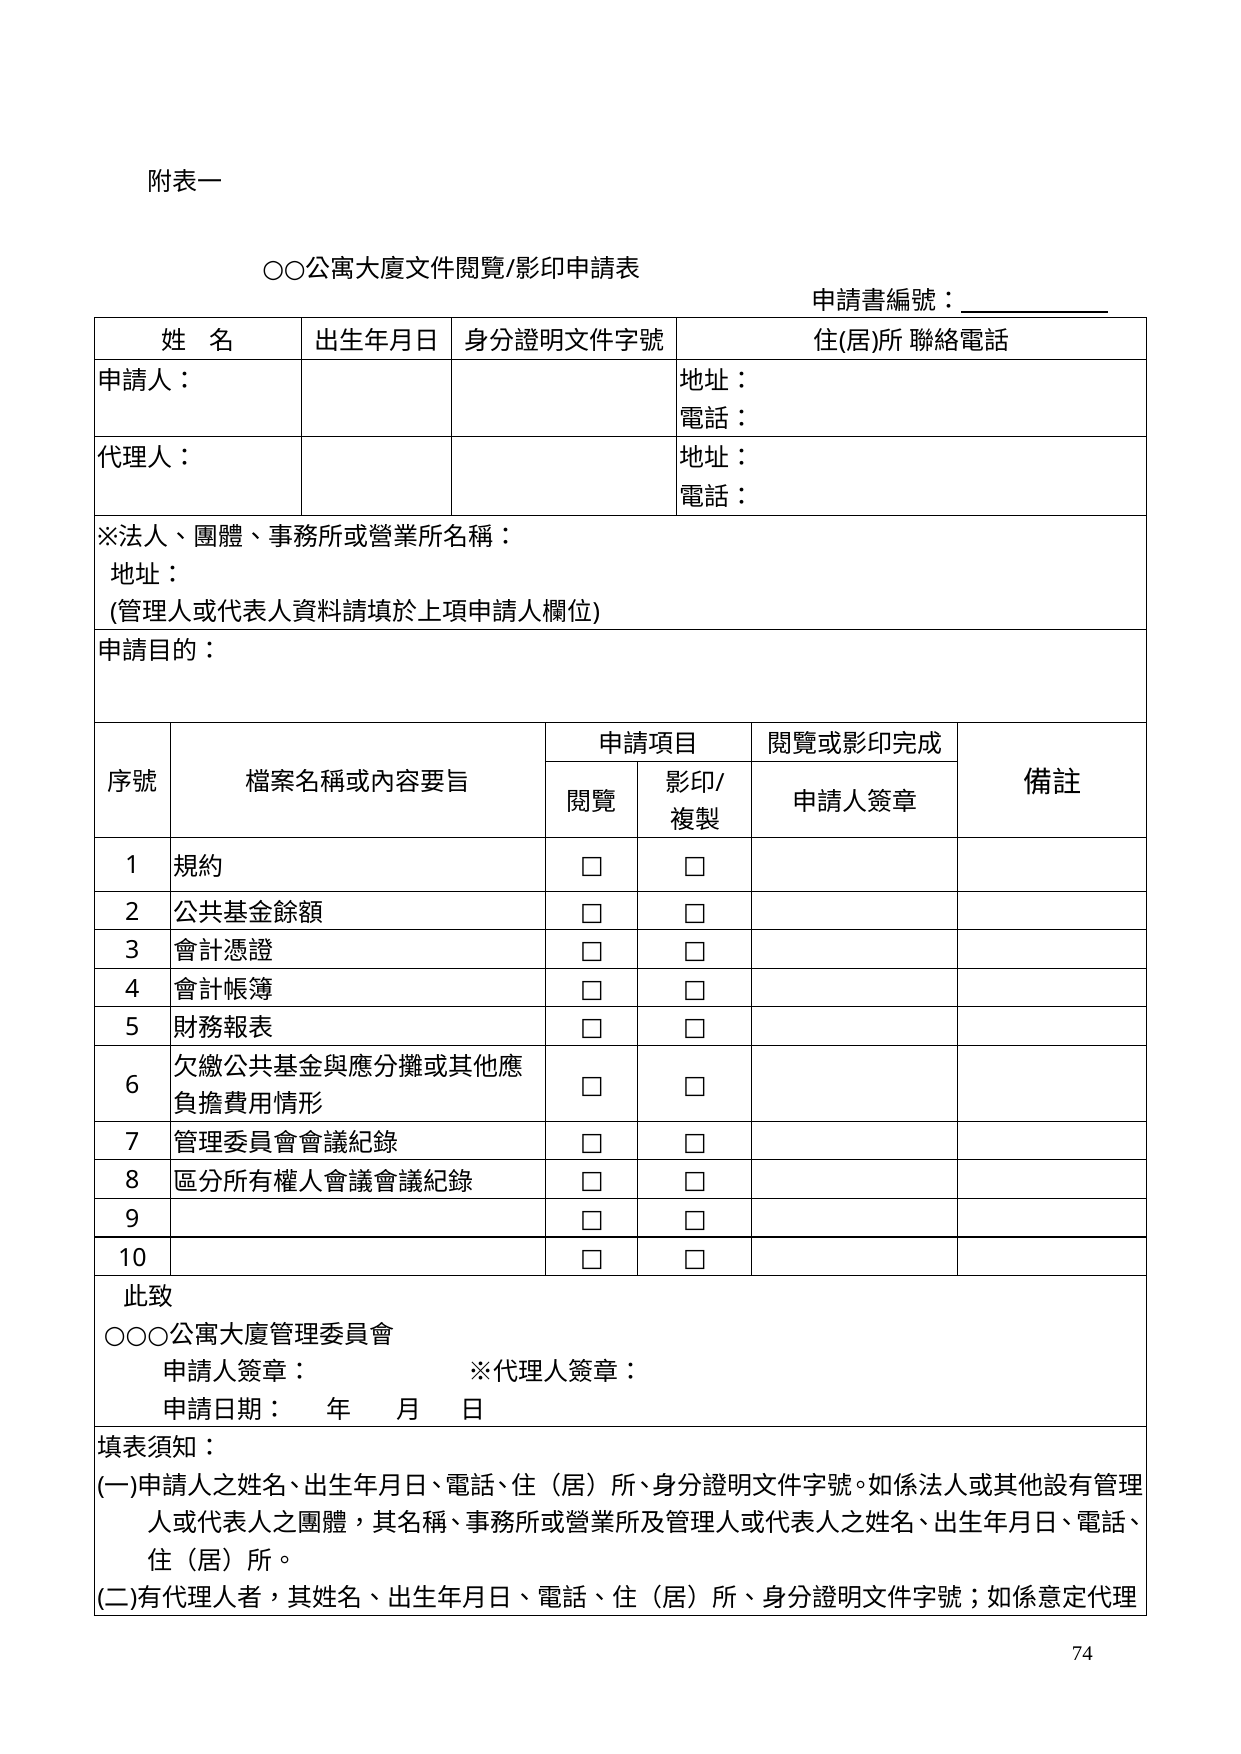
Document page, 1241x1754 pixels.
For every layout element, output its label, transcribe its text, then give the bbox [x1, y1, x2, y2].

table_cell [958, 930, 1146, 968]
table_cell 申請人簽章： ※代理人簽章： [95, 1351, 1146, 1388]
table_cell [752, 892, 957, 929]
table_cell [752, 969, 957, 1006]
table_cell □ [638, 1122, 751, 1159]
table_cell 管理委員會會議紀錄 [171, 1122, 545, 1159]
table_cell [958, 1122, 1146, 1159]
text 附表一 [148, 161, 1092, 198]
table_cell 1 [95, 838, 170, 891]
table_cell 身分證明文件字號 [452, 318, 676, 358]
table_cell □ [546, 1238, 637, 1275]
table_cell 規約 [171, 838, 545, 891]
table_cell 檔案名稱或內容要旨 [171, 723, 545, 837]
table_cell □ [546, 969, 637, 1006]
table_cell [958, 1160, 1146, 1198]
table_cell (管理人或代表人資料請填於上項申請人欄位) [95, 591, 1146, 628]
table_cell 備註 [958, 723, 1146, 837]
table_cell □ [638, 969, 751, 1006]
table_cell 姓 名 [95, 318, 301, 358]
table_cell [958, 1238, 1146, 1275]
table_cell 填表須知： (一)申請人之姓名、出生年月日、電話、住（居）所、身分證明文件字號。如係法人或其他設有管理人或代表人之團體，其名稱、事務所或營業所及管理人或代表人之姓名、出生年月日、電話、住（居）所。 (二)有代理人者，其姓名、出生年月日、電話、住（居）所、身分證明文件字號；如係意定代理 [95, 1427, 1146, 1614]
table_cell 會計帳簿 [171, 969, 545, 1006]
table_cell 會計憑證 [171, 930, 545, 968]
table_cell 申請目的： [95, 630, 1146, 722]
table_cell 9 [95, 1199, 170, 1236]
table_cell [752, 1007, 957, 1045]
table_cell 公共基金餘額 [171, 892, 545, 929]
table_cell [958, 1007, 1146, 1045]
table_cell [752, 1160, 957, 1198]
table_cell 影印/ 複製 [638, 762, 751, 837]
table_cell □ [638, 1007, 751, 1045]
table_cell □ [638, 1160, 751, 1198]
table_cell 地址： [95, 554, 1146, 591]
table_cell 電話： [677, 474, 1146, 515]
table_cell [958, 969, 1146, 1006]
table_cell 欠繳公共基金與應分攤或其他應負擔費用情形 [171, 1046, 545, 1121]
table_cell 閱覽 [546, 762, 637, 837]
table_cell 申請日期： 年 月 日 [95, 1389, 1146, 1426]
table_cell [452, 360, 676, 436]
table_cell [958, 1199, 1146, 1236]
table_cell 申請人簽章 [752, 762, 957, 837]
table_cell □ [546, 892, 637, 929]
table_cell [302, 474, 451, 515]
table_cell [171, 1238, 545, 1275]
table_cell 6 [95, 1046, 170, 1121]
table_cell 3 [95, 930, 170, 968]
table_cell 申請項目 [546, 723, 751, 761]
table_cell 7 [95, 1122, 170, 1159]
table_cell □ [546, 1007, 637, 1045]
table_cell [958, 892, 1146, 929]
table_cell 10 [95, 1238, 170, 1275]
table_cell □ [638, 1046, 751, 1121]
table_cell [452, 437, 676, 515]
table_cell [958, 838, 1146, 891]
table_cell 閱覽或影印完成 [752, 723, 957, 761]
table_cell ○○○公寓大廈管理委員會 [95, 1314, 1146, 1351]
table_cell 序號 [95, 723, 170, 837]
table_cell [752, 1238, 957, 1275]
table_cell 區分所有權人會議會議紀錄 [171, 1160, 545, 1198]
table_cell [752, 838, 957, 891]
table_cell 4 [95, 969, 170, 1006]
table_cell □ [638, 1199, 751, 1236]
table_cell □ [638, 838, 751, 891]
table_cell 申請人： [95, 360, 301, 397]
table_cell 財務報表 [171, 1007, 545, 1045]
table_cell □ [546, 838, 637, 891]
table_cell ※法人、團體、事務所或營業所名稱： [95, 516, 1146, 553]
table_cell [302, 437, 451, 474]
table_cell 地址： [677, 437, 1146, 474]
table_cell 此致 [95, 1276, 1146, 1313]
table_cell □ [638, 930, 751, 968]
table_cell 電話： [677, 397, 1146, 436]
table_cell 8 [95, 1160, 170, 1198]
table_cell 5 [95, 1007, 170, 1045]
table_cell [752, 1199, 957, 1236]
table_cell [95, 474, 301, 515]
table_header 申請書編號： [808, 217, 1146, 317]
table_cell □ [546, 1199, 637, 1236]
table_cell □ [638, 892, 751, 929]
table_cell [752, 1122, 957, 1159]
table_cell [302, 397, 451, 436]
table_cell □ [546, 1046, 637, 1121]
table_cell □ [546, 1160, 637, 1198]
table_cell □ [546, 930, 637, 968]
table_cell 住(居)所 聯絡電話 [677, 318, 1146, 358]
table_cell 出生年月日 [302, 318, 451, 358]
table_header ○○公寓大廈文件閱覽/影印申請表 [94, 217, 808, 317]
table_cell □ [546, 1122, 637, 1159]
table_cell 代理人： [95, 437, 301, 474]
table_cell [95, 397, 301, 436]
table_cell [171, 1199, 545, 1236]
table_cell [958, 1046, 1146, 1121]
table_cell 2 [95, 892, 170, 929]
table_cell [752, 1046, 957, 1121]
table_cell [302, 360, 451, 397]
table_cell □ [638, 1238, 751, 1275]
table_cell [752, 930, 957, 968]
table_cell 地址： [677, 360, 1146, 397]
